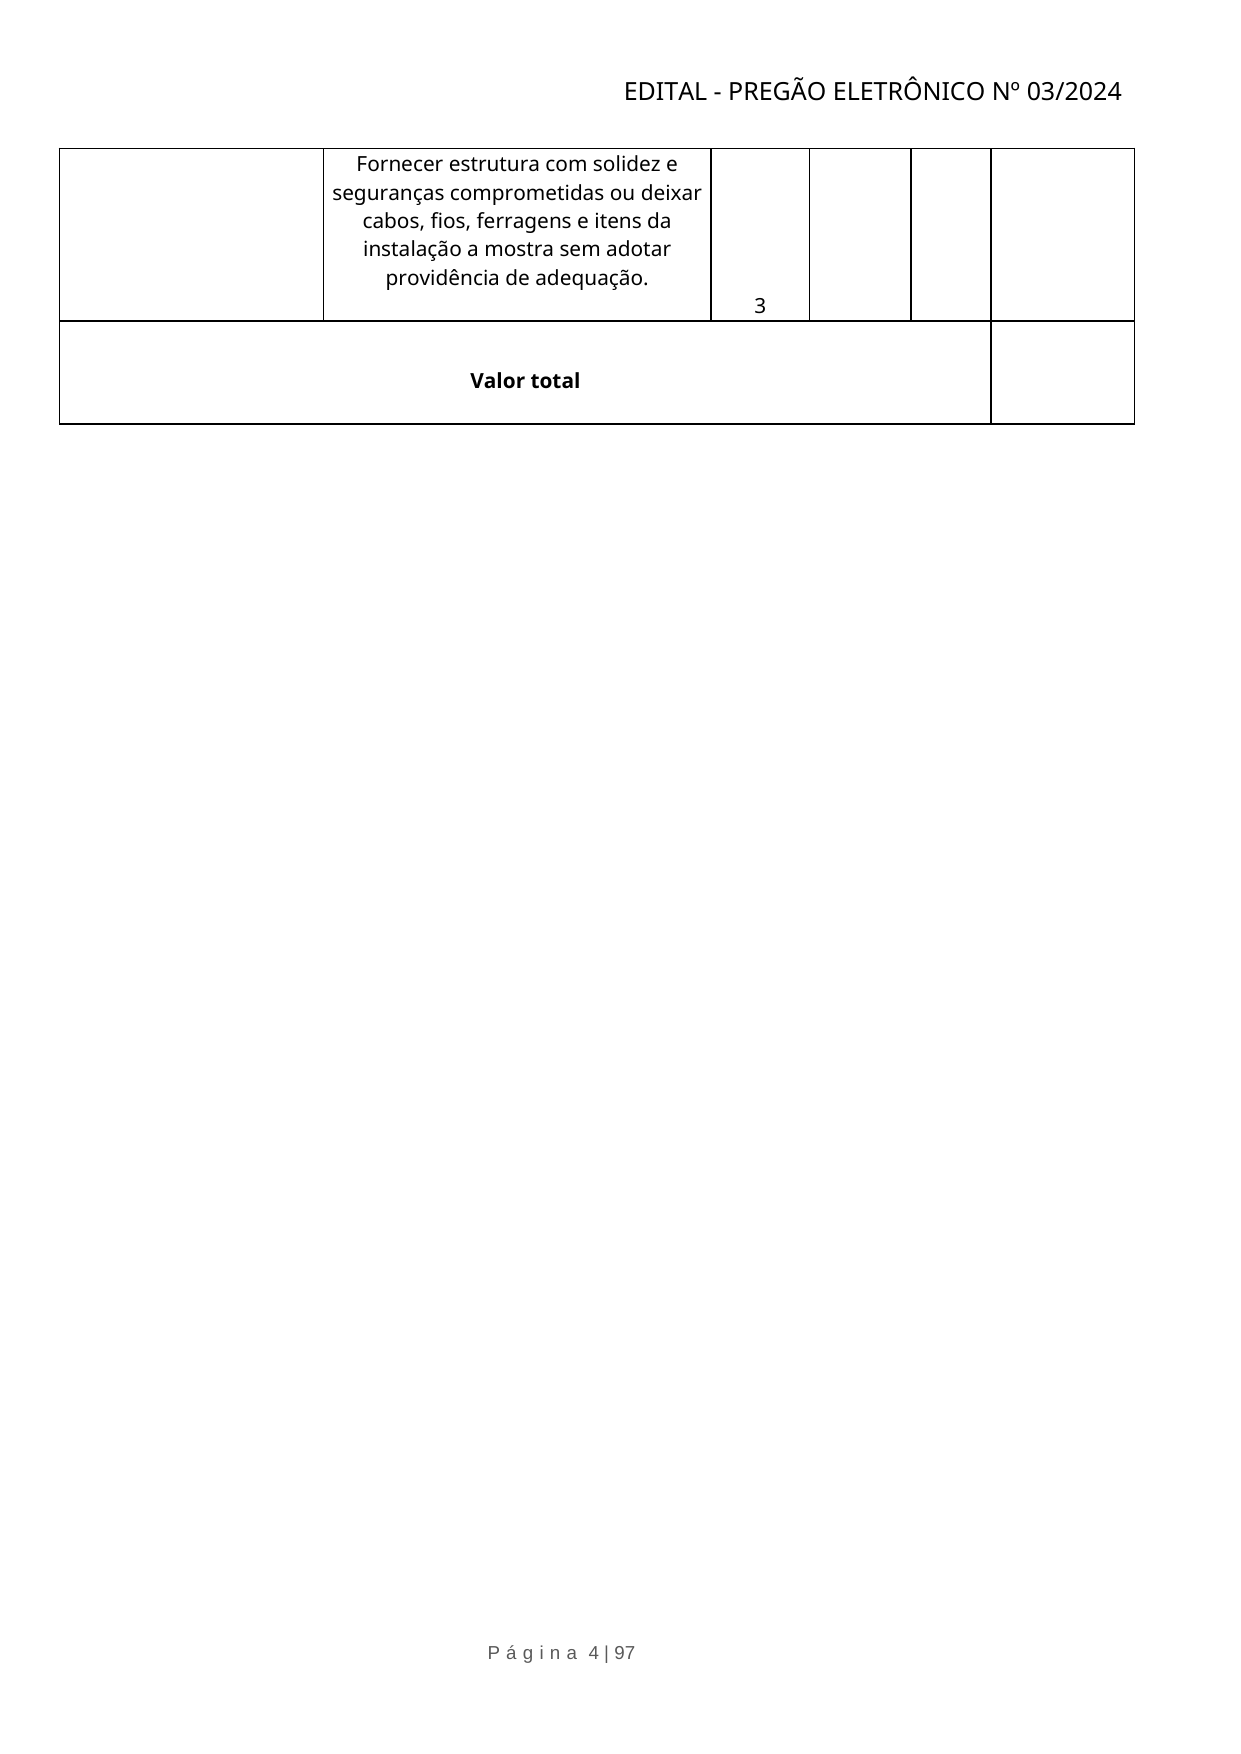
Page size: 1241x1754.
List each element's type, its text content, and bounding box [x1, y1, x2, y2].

table_cell [992, 322, 1134, 423]
table_cell 3 [712, 149, 809, 320]
table_cell Fornecer estrutura com solidez e seguranças comprometidas ou deixar cabos, fios, ferragens e itens da instalação a mostra sem adotar providência de adequação. [324, 149, 710, 320]
table_cell [810, 149, 910, 320]
table_cell [912, 149, 990, 320]
table_cell [60, 149, 323, 320]
table_cell [992, 149, 1134, 320]
table_cell Valor total [60, 322, 990, 423]
